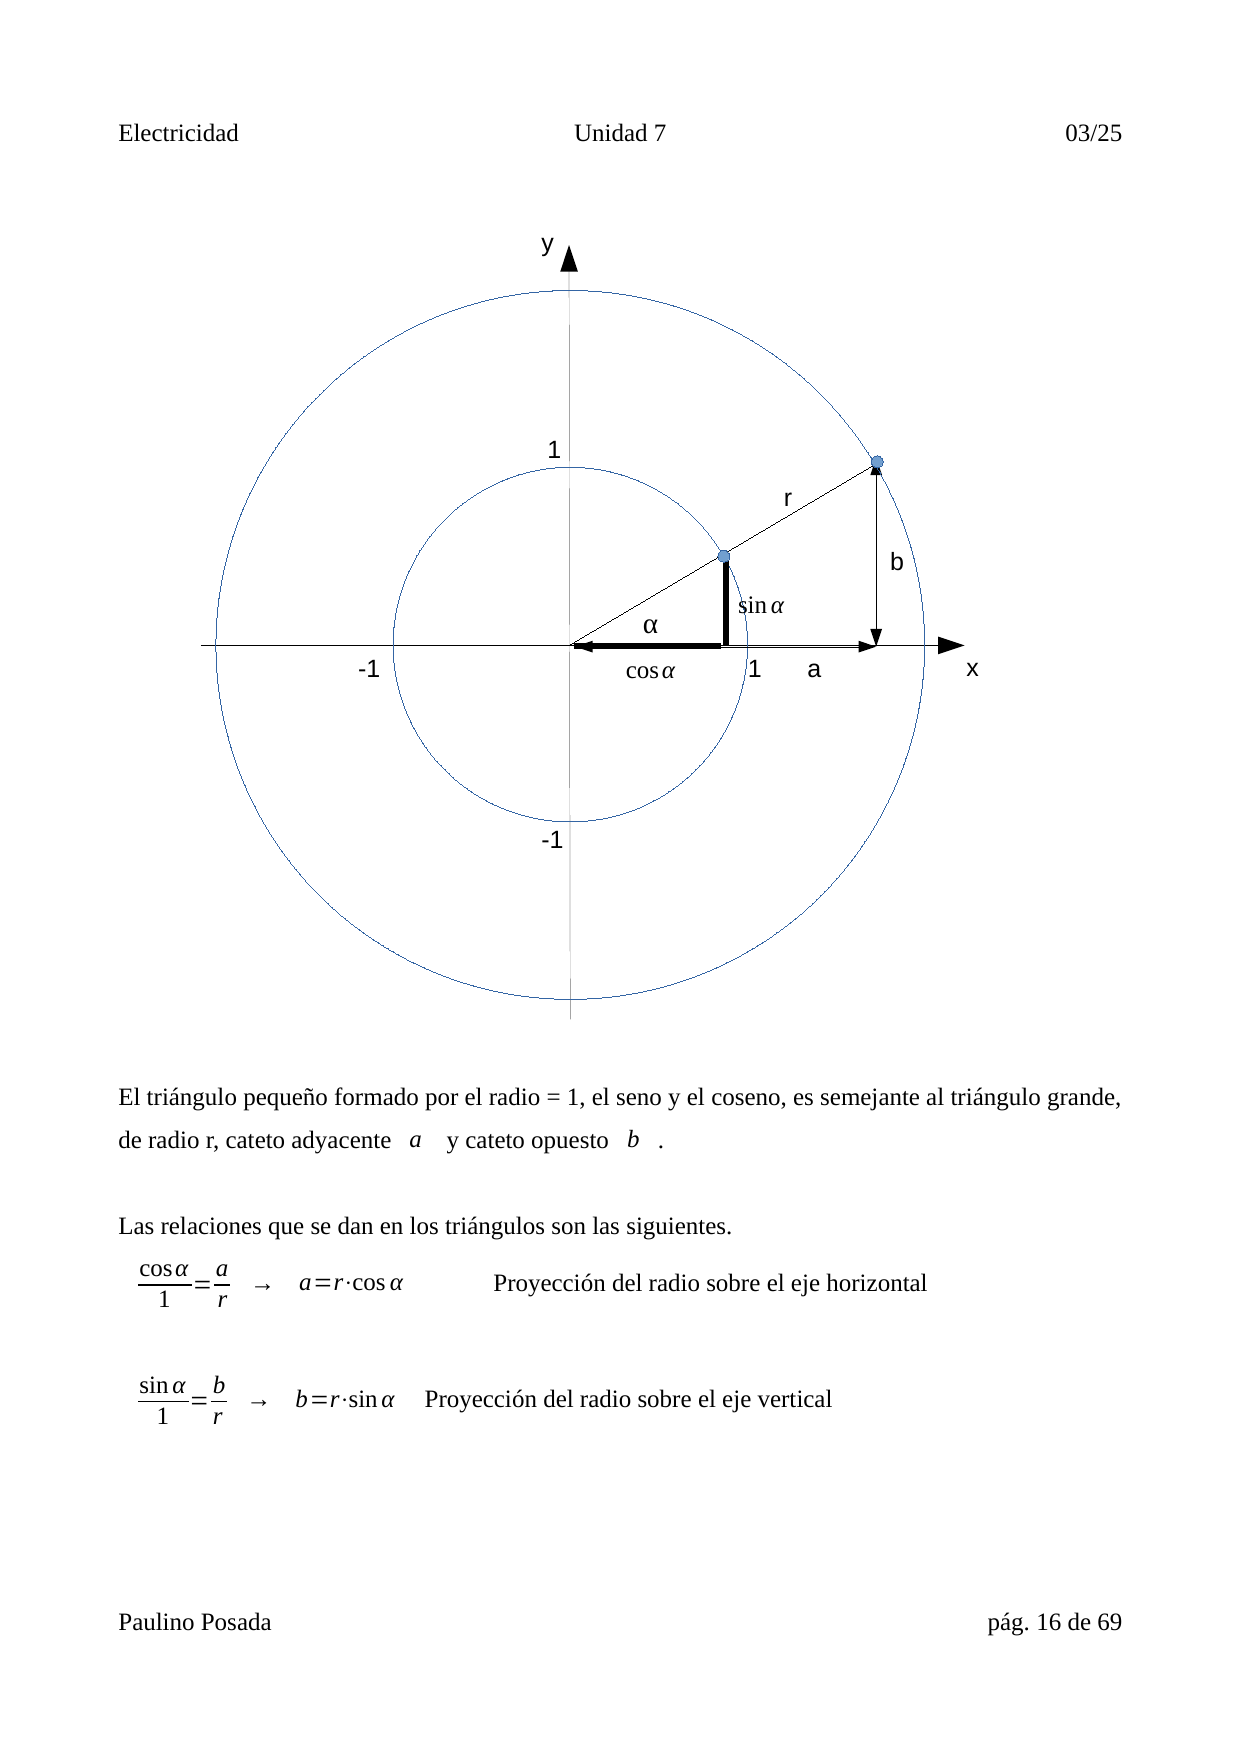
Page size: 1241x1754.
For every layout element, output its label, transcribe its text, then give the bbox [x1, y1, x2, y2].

text Las relaciones que se dan en los triángulos son las siguientes. [118, 1211, 1122, 1240]
text → Proyección del radio sobre el eje vertical [118, 1371, 1122, 1430]
text El triángulo pequeño formado por el radio = 1, el seno y el coseno, es semejante al triángulo grande, de radio r, cateto adyacente y cateto opuesto. [118, 1082, 1122, 1154]
text → Proyección del radio sobre el eje horizontal [118, 1254, 1122, 1314]
